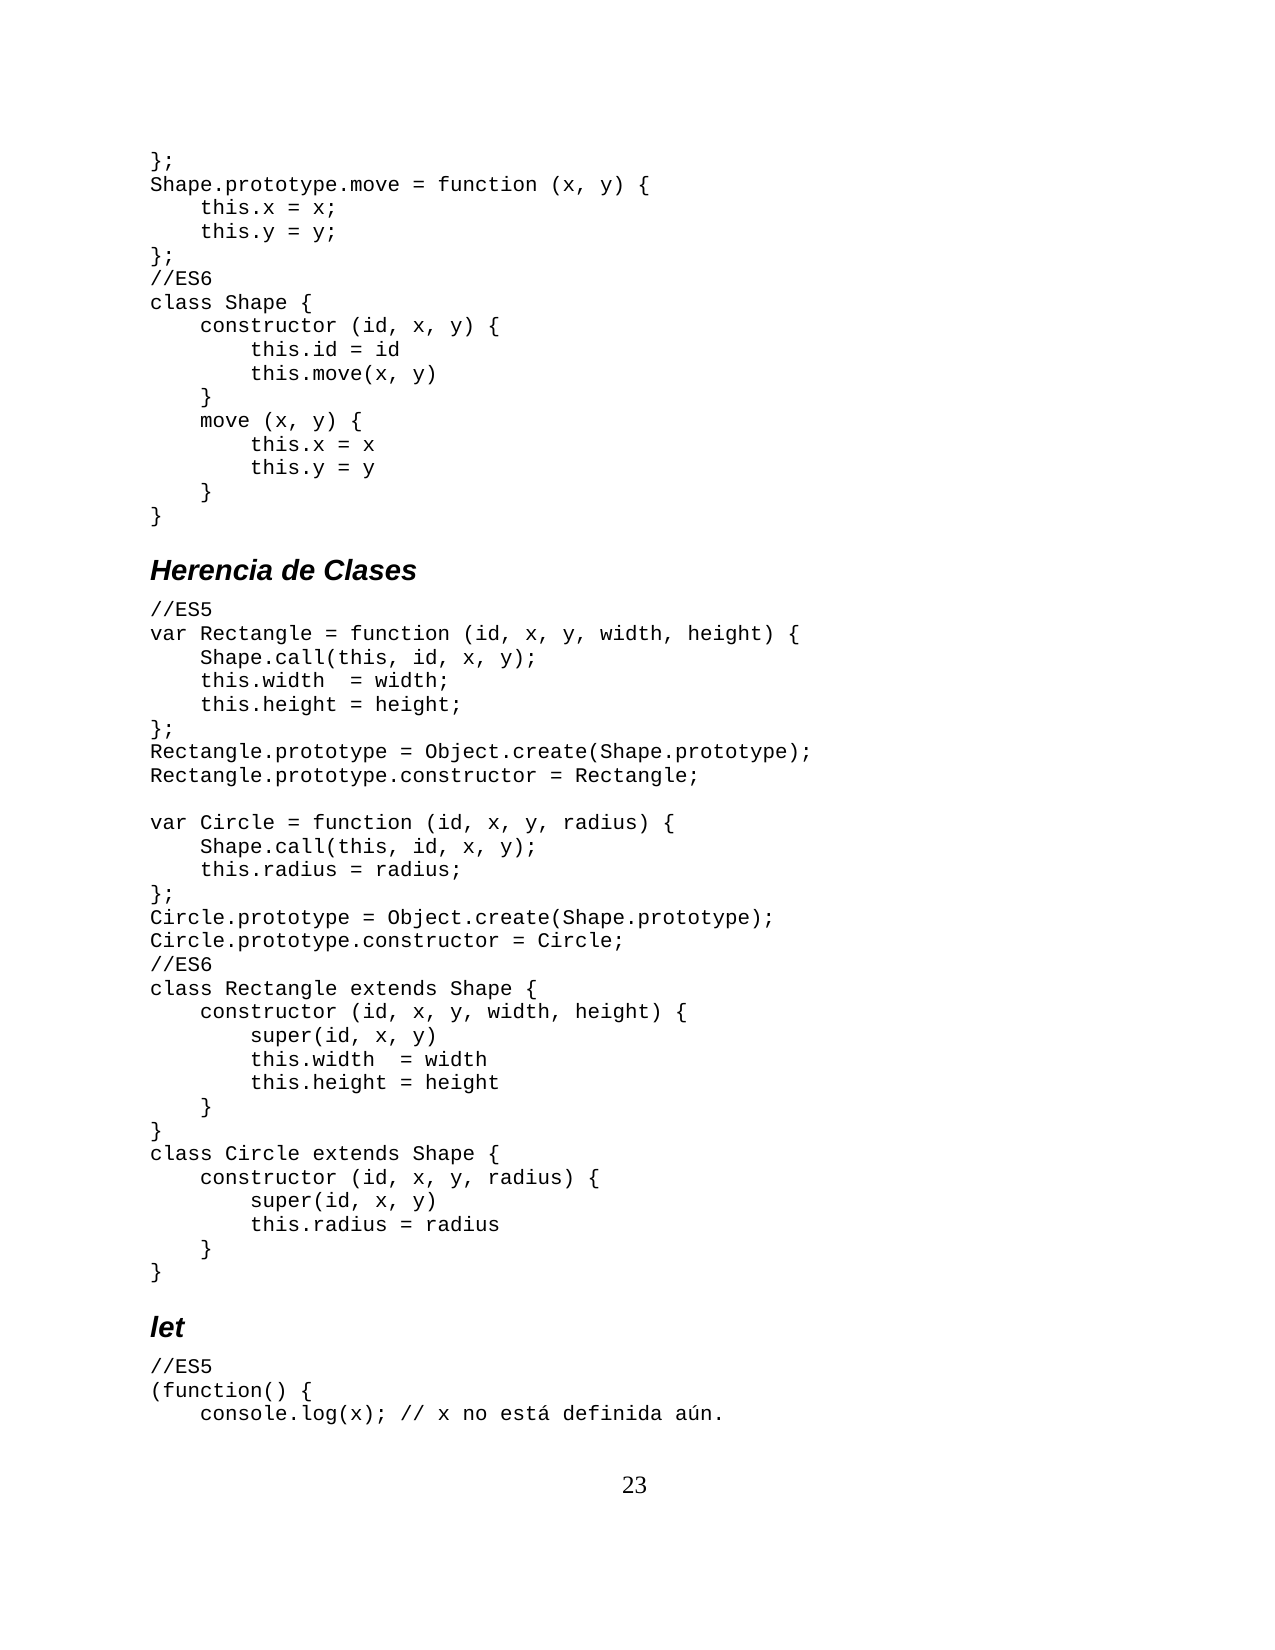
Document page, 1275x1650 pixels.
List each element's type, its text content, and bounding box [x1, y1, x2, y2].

text } [150, 386, 1125, 410]
text this.x = x; [150, 197, 1125, 221]
text this.id = id [150, 339, 1125, 363]
text //ES6 [150, 268, 1125, 292]
text Shape.call(this, id, x, y); [150, 647, 1125, 670]
text var Circle = function (id, x, y, radius) { [150, 812, 1125, 836]
text constructor (id, x, y) { [150, 316, 1125, 339]
text this.radius = radius [150, 1214, 1125, 1238]
text }; [150, 150, 1125, 174]
text Shape.prototype.move = function (x, y) { [150, 174, 1125, 197]
text //ES5 [150, 599, 1125, 623]
text } [150, 1261, 1125, 1285]
text this.height = height [150, 1072, 1125, 1096]
text constructor (id, x, y, width, height) { [150, 1001, 1125, 1025]
text this.width = width; [150, 670, 1125, 694]
text move (x, y) { [150, 410, 1125, 434]
text Shape.call(this, id, x, y); [150, 836, 1125, 859]
text Rectangle.prototype = Object.create(Shape.prototype); [150, 741, 1125, 765]
text class Rectangle extends Shape { [150, 978, 1125, 1001]
text this.y = y [150, 457, 1125, 481]
text }; [150, 883, 1125, 907]
text } [150, 505, 1125, 528]
text this.move(x, y) [150, 363, 1125, 386]
text class Circle extends Shape { [150, 1143, 1125, 1167]
text this.width = width [150, 1049, 1125, 1072]
text }; [150, 244, 1125, 268]
text var Rectangle = function (id, x, y, width, height) { [150, 623, 1125, 647]
text }; [150, 718, 1125, 741]
text } [150, 1238, 1125, 1261]
subtitle let [150, 1310, 1125, 1344]
text } [150, 481, 1125, 505]
text constructor (id, x, y, radius) { [150, 1167, 1125, 1191]
text this.height = height; [150, 694, 1125, 718]
text super(id, x, y) [150, 1025, 1125, 1049]
text } [150, 1119, 1125, 1143]
text class Shape { [150, 292, 1125, 316]
text Circle.prototype.constructor = Circle; [150, 930, 1125, 954]
text this.y = y; [150, 221, 1125, 244]
text //ES5 [150, 1356, 1125, 1380]
text super(id, x, y) [150, 1191, 1125, 1214]
text //ES6 [150, 954, 1125, 978]
text console.log(x); // x no está definida aún. [150, 1403, 1125, 1427]
text Rectangle.prototype.constructor = Rectangle; [150, 765, 1125, 788]
text this.radius = radius; [150, 859, 1125, 883]
subtitle Herencia de Clases [150, 553, 1125, 587]
text Circle.prototype = Object.create(Shape.prototype); [150, 907, 1125, 930]
text (function() { [150, 1380, 1125, 1403]
text this.x = x [150, 434, 1125, 457]
text } [150, 1096, 1125, 1119]
